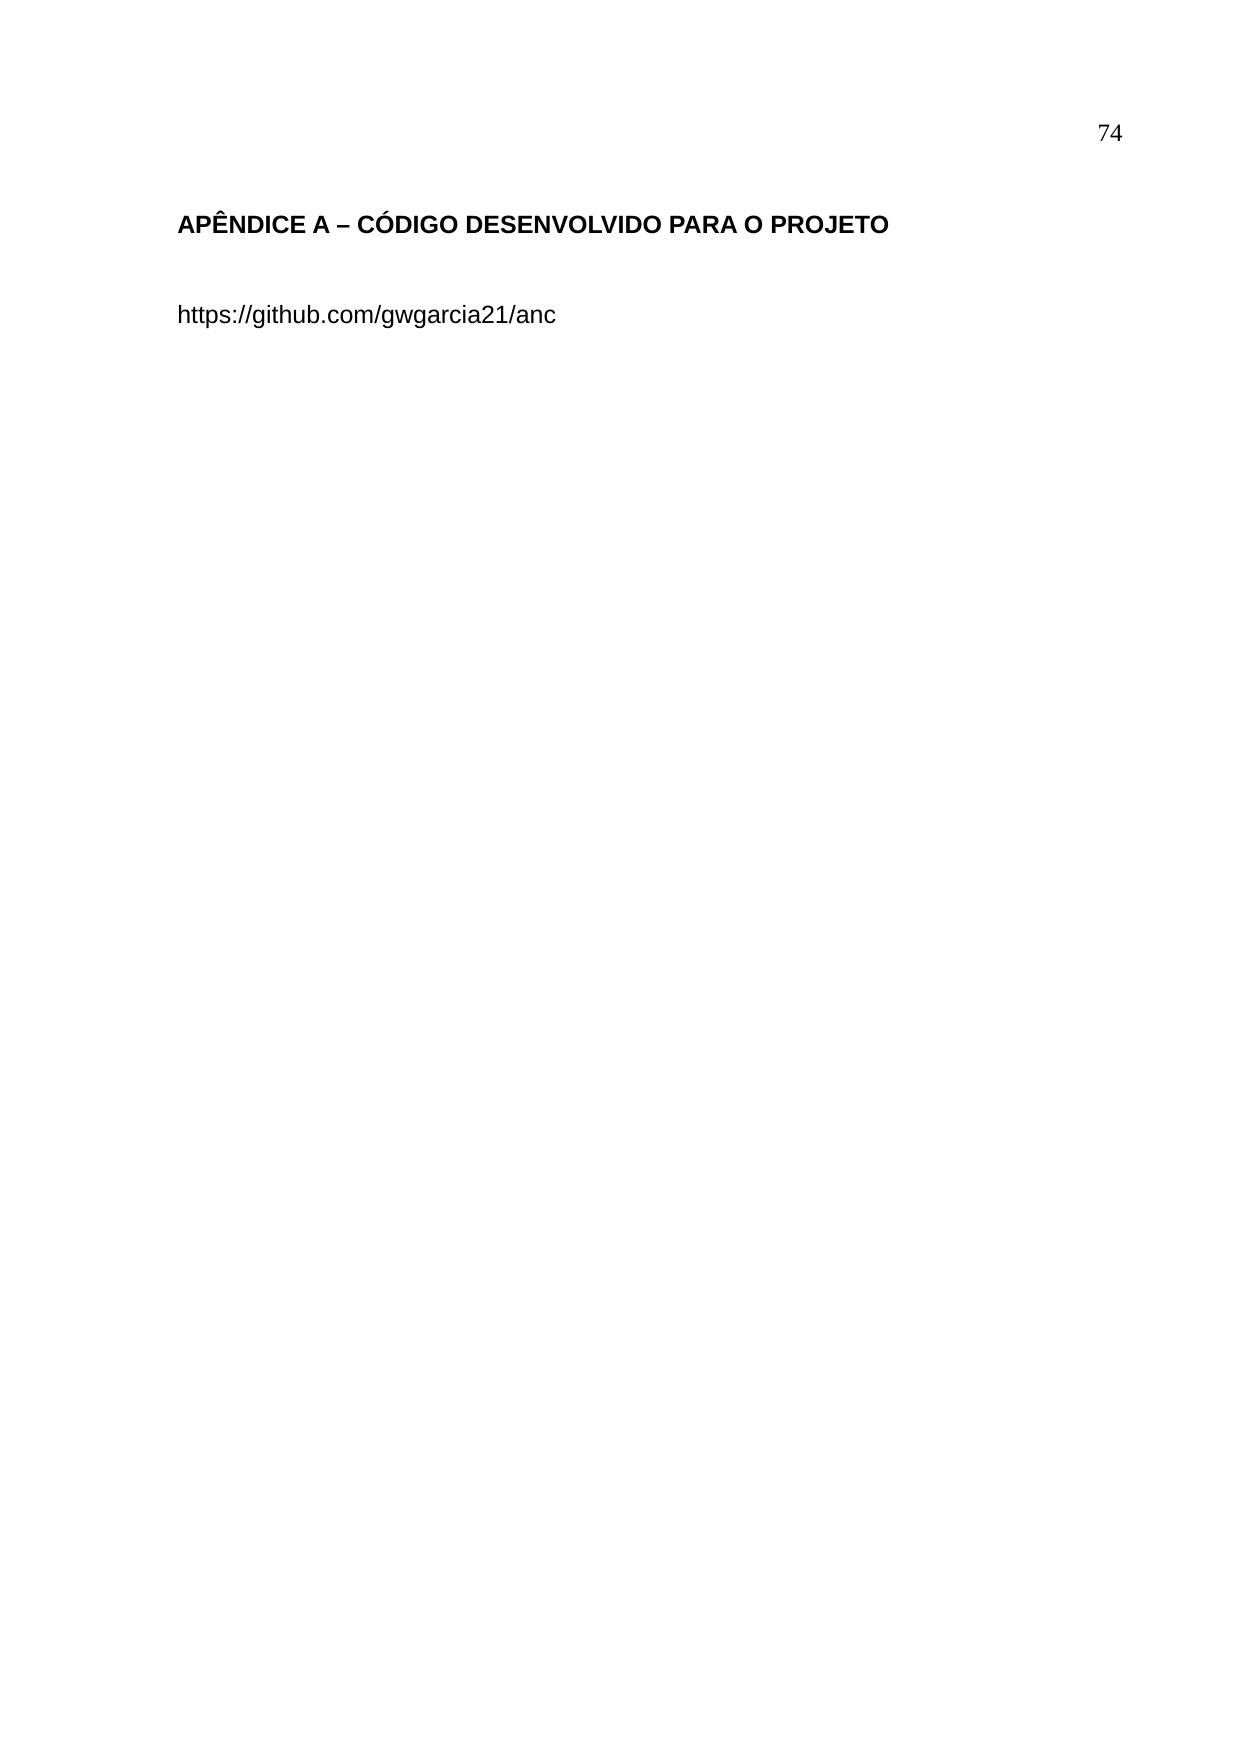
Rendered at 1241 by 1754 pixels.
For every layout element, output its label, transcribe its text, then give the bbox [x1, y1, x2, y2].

text https://github.com/gwgarcia21/anc [177, 300, 1122, 328]
subtitle APÊNDICE A – CÓDIGO DESENVOLVIDO PARA O PROJETO [177, 210, 1122, 238]
